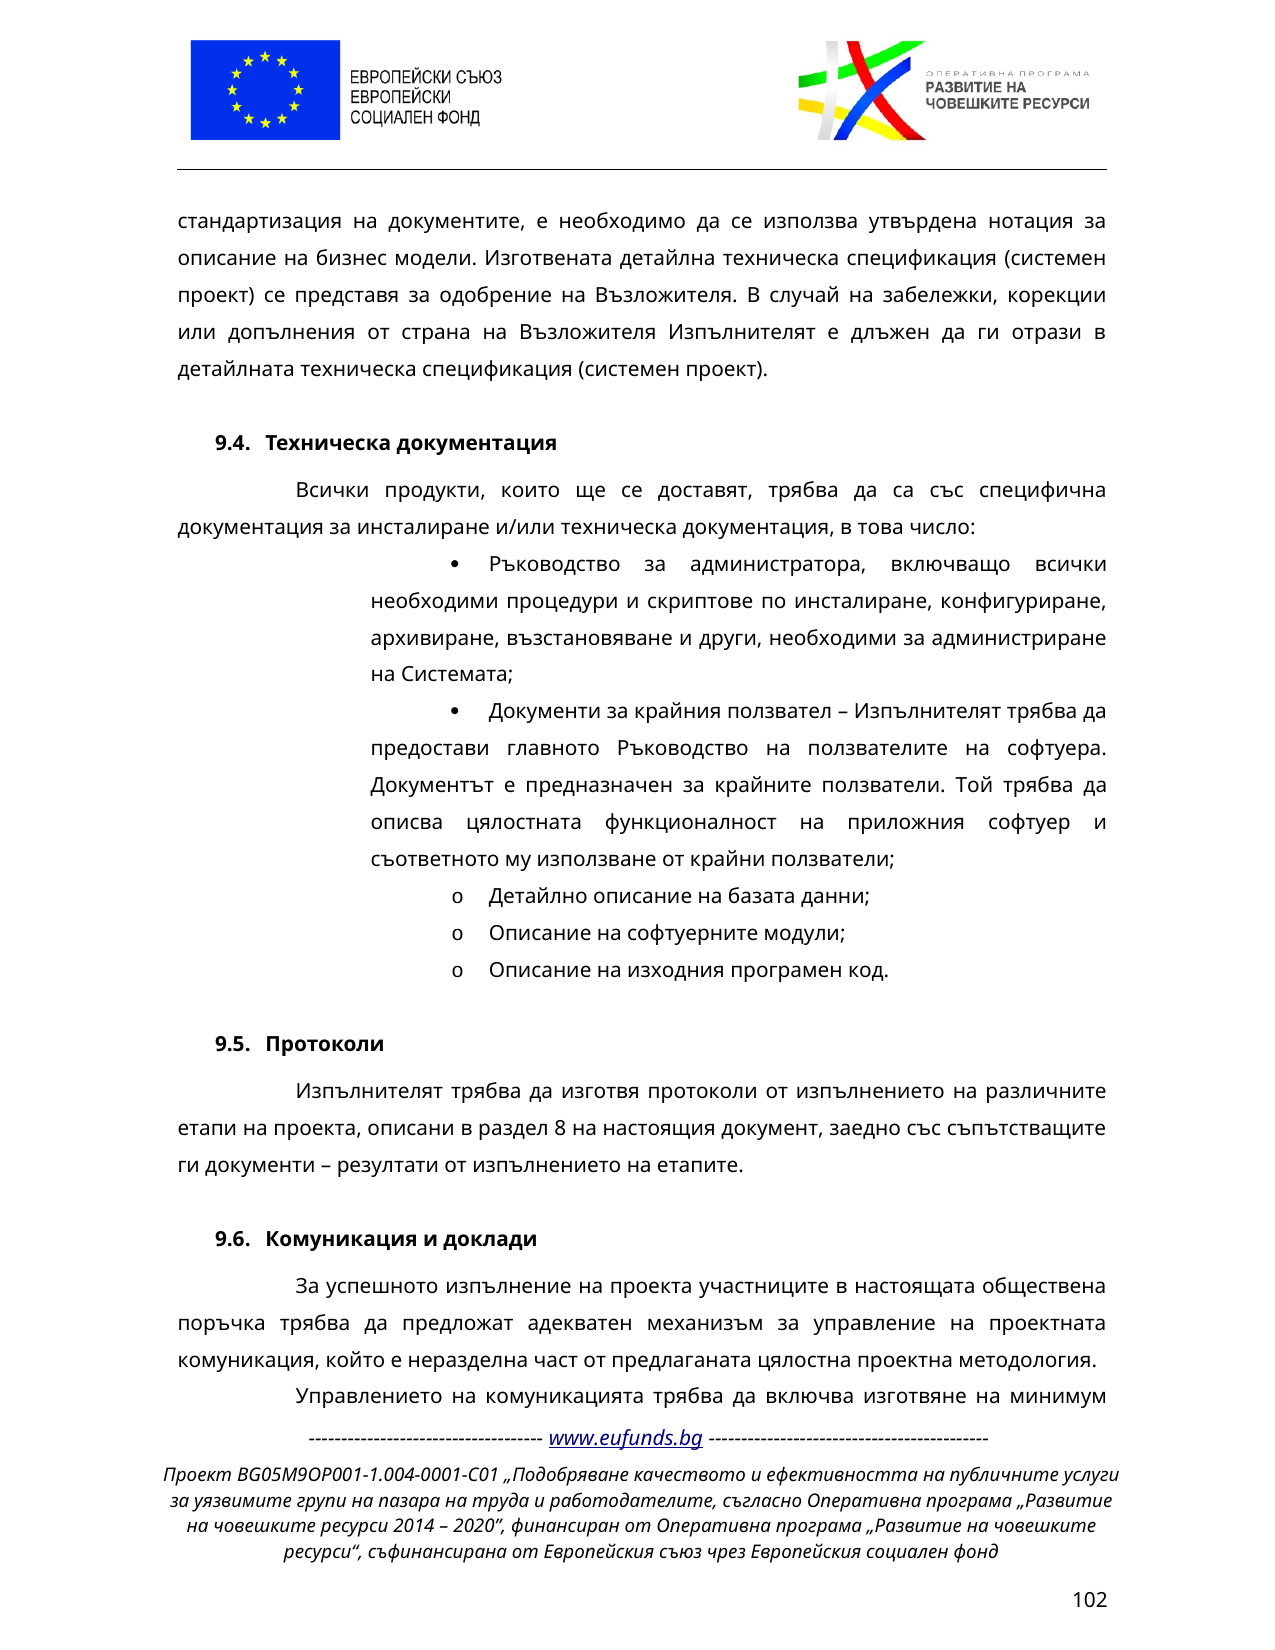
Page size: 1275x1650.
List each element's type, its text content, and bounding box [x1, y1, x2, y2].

list Детайлно описание на базата данни; [333, 881, 1107, 909]
text Управлението на комуникацията трябва да включва изготвяне на минимум [177, 1382, 1107, 1410]
list Ръководство за администратора, включващо всички необходими процедури и скриптове по инсталиране, конфигуриране, архивиране, възстановяване и други, необходими за администриране на Системата; [333, 549, 1107, 688]
text Всички продукти, които ще се доставят, трябва да са със специфична документация за инсталиране и/или техническа документация, в това число: [177, 475, 1107, 540]
text стандартизация на документите, е необходимо да се използва утвърдена нотация за описание на бизнес модели. Изготвената детайлна техническа спецификация (системен проект) се представя за одобрение на Възложителя. В случай на забележки, корекции или допълнения от страна на Възложителя Изпълнителят е длъжен да ги отрази в детайлната техническа спецификация (системен проект). [177, 207, 1107, 382]
text За успешното изпълнение на проекта участниците в настоящата обществена поръчка трябва да предложат адекватен механизъм за управление на проектната комуникация, който е неразделна част от предлаганата цялостна проектна методология. [177, 1271, 1107, 1373]
list Описание на изходния програмен код. [333, 955, 1107, 983]
subtitle Протоколи [215, 1029, 1107, 1057]
text Изпълнителят трябва да изготвя протоколи от изпълнението на различните етапи на проекта, описани в раздел 8 на настоящия документ, заедно със съпътстващите ги документи – резултати от изпълнението на етапите. [177, 1076, 1107, 1178]
subtitle Техническа документация [215, 428, 1107, 456]
subtitle Комуникация и доклади [215, 1224, 1107, 1252]
list Документи за крайния ползвател – Изпълнителят трябва да предостави главното Ръководство на ползвателите на софтуера. Документът е предназначен за крайните ползватели. Той трябва да описва цялостната функционалност на приложния софтуер и съответното му използване от крайни ползватели; [333, 696, 1107, 872]
list Описание на софтуерните модули; [333, 918, 1107, 946]
